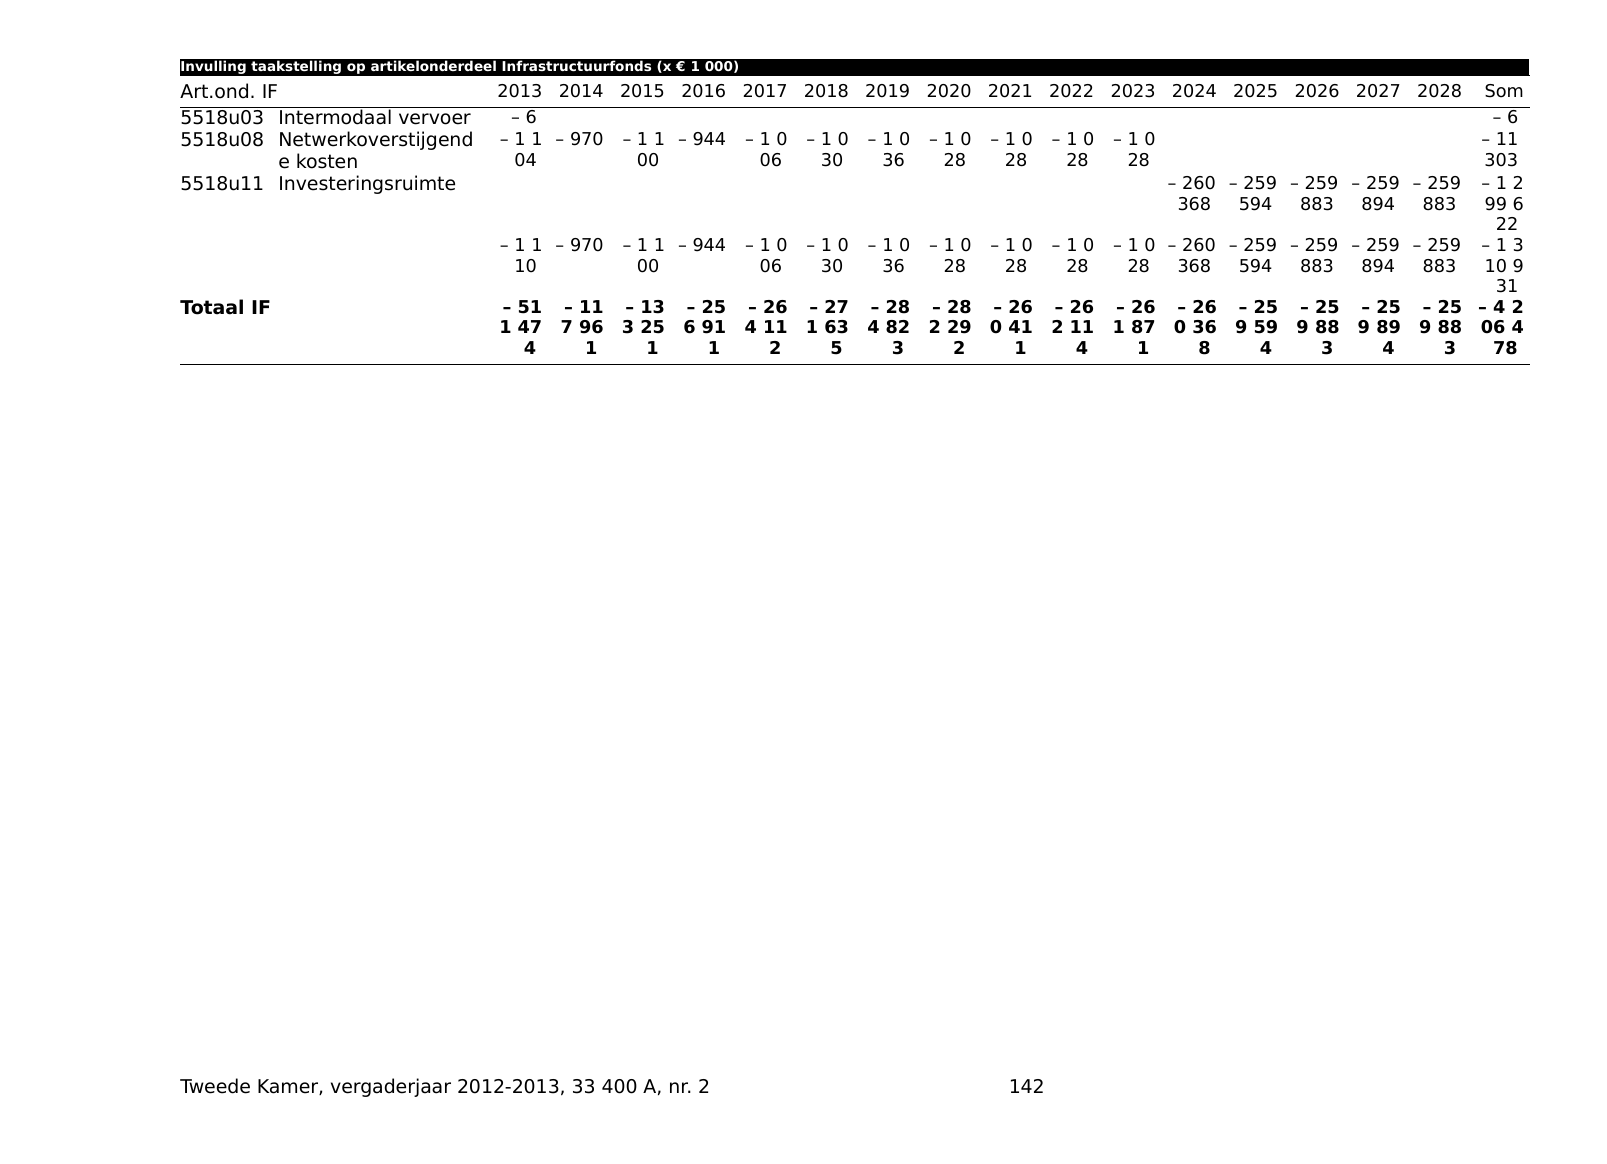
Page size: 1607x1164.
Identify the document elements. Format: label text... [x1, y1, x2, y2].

table_cell – 1 310 931 [1468, 235, 1529, 297]
table_cell [1161, 129, 1222, 173]
table_cell 2022 [1039, 76, 1100, 107]
table_cell [487, 173, 548, 235]
table_cell – 1 110 [487, 235, 548, 297]
table_cell – 6 [1468, 108, 1529, 129]
table_cell 5518u03 [180, 108, 272, 129]
table_cell – 1 030 [793, 235, 854, 297]
table_cell – 1 028 [1039, 235, 1100, 297]
table_cell – 970 [548, 235, 609, 297]
table_cell – 1 100 [609, 129, 671, 173]
table_cell – 282 292 [916, 297, 977, 363]
table_cell [1039, 173, 1100, 235]
table_cell – 1 028 [1100, 129, 1161, 173]
table_cell 2019 [855, 76, 916, 107]
table_cell – 511 474 [487, 297, 548, 363]
table_cell – 944 [671, 129, 732, 173]
table_cell Totaal IF [180, 297, 272, 363]
table_cell – 1 036 [855, 235, 916, 297]
table_cell Art.ond. IF [180, 76, 487, 107]
table_cell 5518u08 [180, 129, 272, 173]
table_cell – 1 028 [916, 129, 977, 173]
table_cell – 259 594 [1223, 235, 1284, 297]
table_cell [1284, 129, 1345, 173]
table_cell – 260 368 [1161, 173, 1222, 235]
table_cell [855, 173, 916, 235]
table_cell 2015 [609, 76, 671, 107]
table_cell [793, 173, 854, 235]
table_cell – 944 [671, 235, 732, 297]
table_cell – 260 368 [1161, 235, 1222, 297]
table_cell Netwerkoverstijgende kosten [272, 129, 487, 173]
table_cell – 1 028 [977, 235, 1038, 297]
table_cell [793, 108, 854, 129]
table_cell – 1 299 622 [1468, 173, 1529, 235]
table_cell – 1 030 [793, 129, 854, 173]
table_cell [180, 235, 272, 297]
table_cell 2017 [732, 76, 793, 107]
table_cell – 259 883 [1406, 297, 1468, 363]
table_cell [272, 235, 487, 297]
table_cell – 1 100 [609, 235, 671, 297]
table_cell – 260 368 [1161, 297, 1222, 363]
table_cell – 259 894 [1345, 297, 1406, 363]
table_cell 2014 [548, 76, 609, 107]
table_cell [1100, 173, 1161, 235]
table_cell – 1 104 [487, 129, 548, 173]
table_cell 2016 [671, 76, 732, 107]
table_cell – 261 871 [1100, 297, 1161, 363]
table_cell – 259 883 [1406, 173, 1468, 235]
table_cell – 264 112 [732, 297, 793, 363]
table_cell 2028 [1406, 76, 1468, 107]
table_cell [548, 108, 609, 129]
table_cell 2023 [1100, 76, 1161, 107]
table_cell [671, 108, 732, 129]
table_cell – 262 114 [1039, 297, 1100, 363]
table_cell [1039, 108, 1100, 129]
table_cell [548, 173, 609, 235]
table_cell [1161, 108, 1222, 129]
table_cell – 1 006 [732, 129, 793, 173]
table_cell [671, 173, 732, 235]
table_cell – 1 006 [732, 235, 793, 297]
table_cell – 1 028 [1039, 129, 1100, 173]
table_cell 2024 [1161, 76, 1222, 107]
table_cell Intermodaal vervoer [272, 108, 487, 129]
table_cell [916, 173, 977, 235]
table_cell – 6 [487, 108, 548, 129]
table_cell – 1 028 [1100, 235, 1161, 297]
table_cell [732, 108, 793, 129]
table_cell 2027 [1345, 76, 1406, 107]
table_cell [977, 108, 1038, 129]
table_cell [609, 173, 671, 235]
table_cell – 259 883 [1284, 173, 1345, 235]
table_cell 2013 [487, 76, 548, 107]
table_cell – 1 036 [855, 129, 916, 173]
table_cell [916, 108, 977, 129]
table_cell – 259 894 [1345, 235, 1406, 297]
table_cell – 271 635 [793, 297, 854, 363]
table_cell Investeringsruimte [272, 173, 487, 235]
table_cell [1345, 129, 1406, 173]
table_cell [1345, 108, 1406, 129]
table_cell 2020 [916, 76, 977, 107]
table_cell – 133 251 [609, 297, 671, 363]
table_cell [1223, 129, 1284, 173]
table_cell [1284, 108, 1345, 129]
table_header Invulling taakstelling op artikelonderdeel Infrastructuurfonds (x € 1 000) [180, 59, 1529, 75]
table_cell – 259 883 [1284, 235, 1345, 297]
table_cell – 259 883 [1406, 235, 1468, 297]
table_cell – 1 028 [977, 129, 1038, 173]
table_cell [1406, 108, 1468, 129]
table_cell – 4 206 478 [1468, 297, 1529, 363]
table_cell – 284 823 [855, 297, 916, 363]
table_cell 2021 [977, 76, 1038, 107]
table_cell – 260 411 [977, 297, 1038, 363]
table_cell [272, 297, 487, 363]
table_cell Som [1468, 76, 1529, 107]
table_cell [1100, 108, 1161, 129]
table_cell [1223, 108, 1284, 129]
table_cell [855, 108, 916, 129]
table_cell – 259 594 [1223, 173, 1284, 235]
table_cell – 11 303 [1468, 129, 1529, 173]
table_cell 5518u11 [180, 173, 272, 235]
table_cell – 970 [548, 129, 609, 173]
table_cell [609, 108, 671, 129]
table_cell – 259 894 [1345, 173, 1406, 235]
table_cell 2018 [793, 76, 854, 107]
table_cell [732, 173, 793, 235]
table_cell – 256 911 [671, 297, 732, 363]
table_cell – 259 883 [1284, 297, 1345, 363]
table_cell – 1 028 [916, 235, 977, 297]
table_cell 2026 [1284, 76, 1345, 107]
table_cell 2025 [1223, 76, 1284, 107]
table_cell [1406, 129, 1468, 173]
table_cell [977, 173, 1038, 235]
table_cell – 117 961 [548, 297, 609, 363]
table_cell – 259 594 [1223, 297, 1284, 363]
